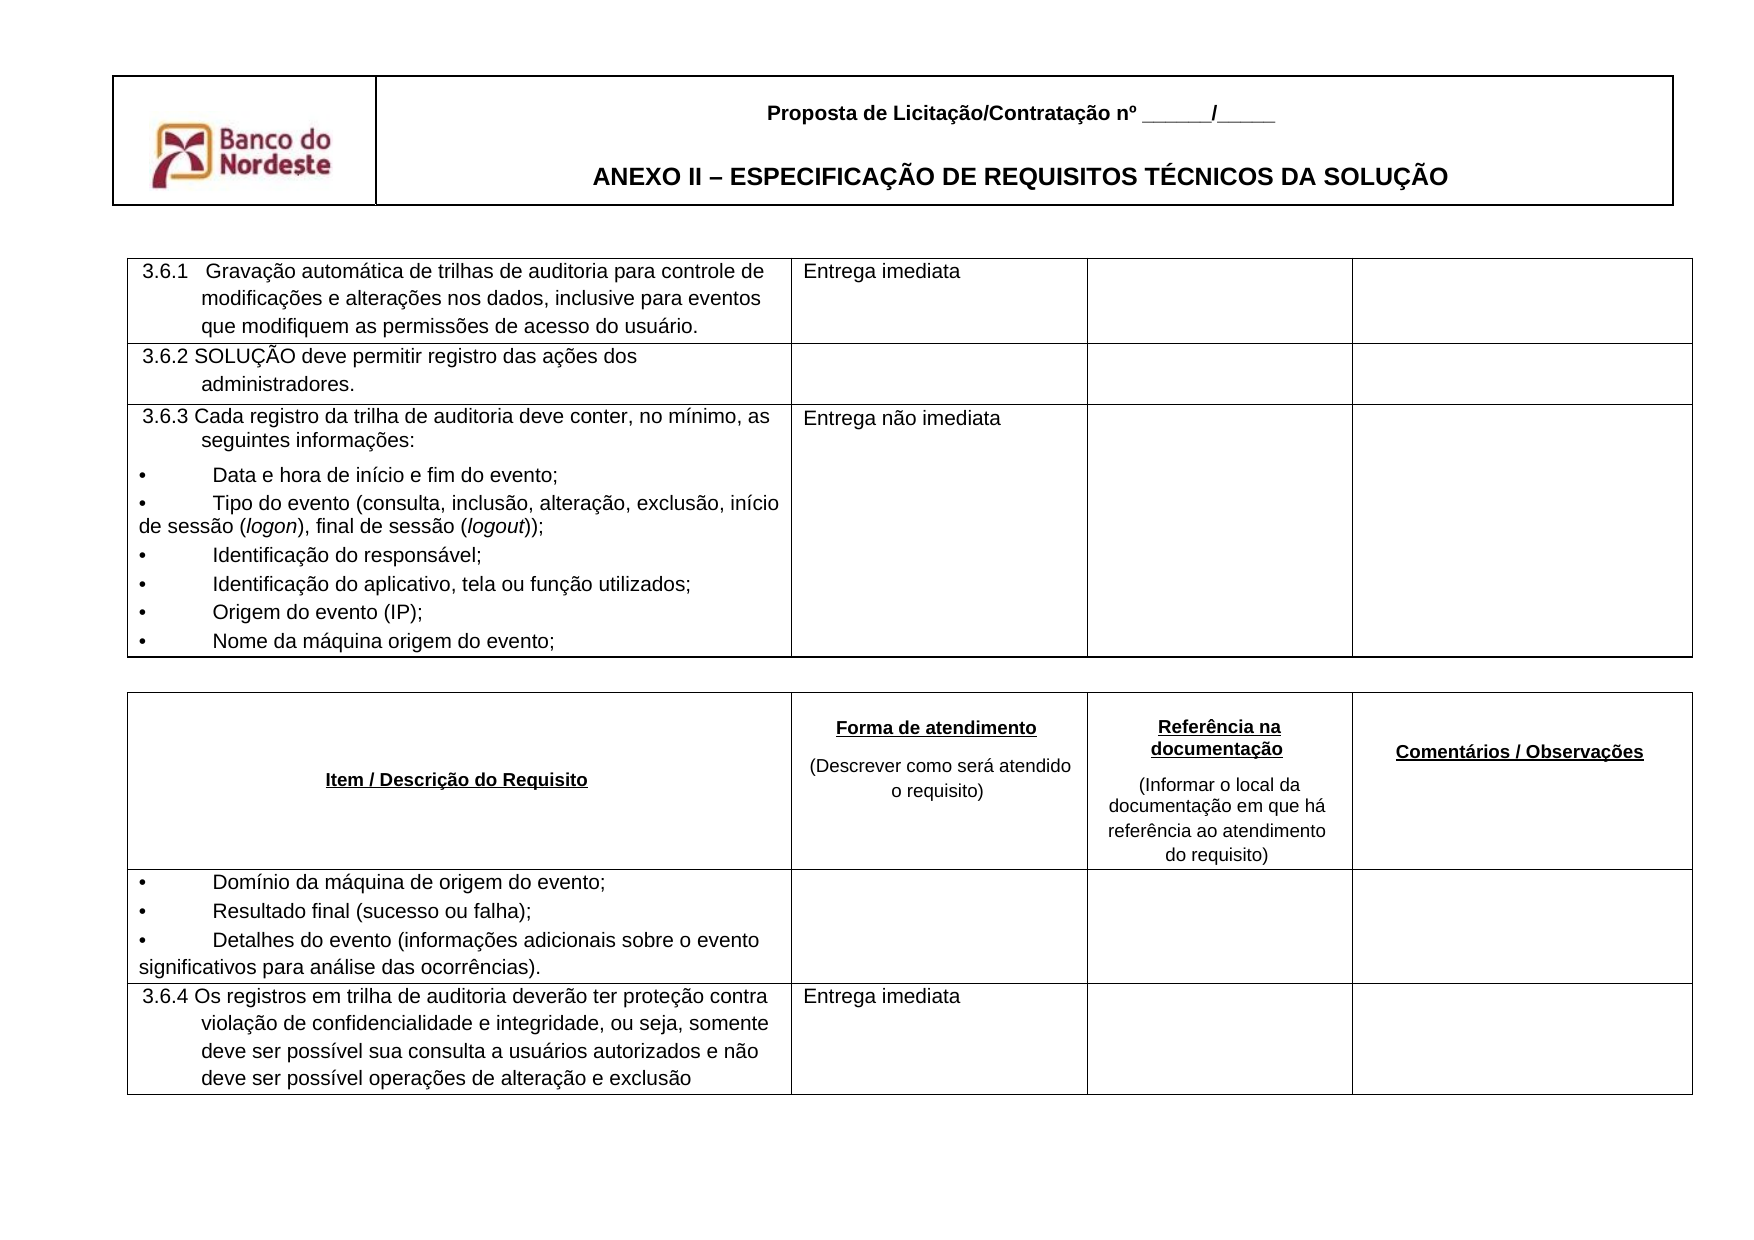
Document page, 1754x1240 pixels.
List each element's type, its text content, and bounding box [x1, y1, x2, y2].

table_header Item / Descrição do Requisito [128, 693, 791, 869]
table_cell [1088, 344, 1352, 404]
table_header Comentários / Observações [1353, 693, 1692, 869]
table_cell Domínio da máquina de origem do evento; Resultado final (sucesso ou falha); Detalhes do evento (informações adicionais sobre o evento significativos para análise das ocorrências). [128, 870, 791, 983]
table_cell [1353, 405, 1692, 656]
table_cell [1353, 259, 1692, 343]
table_cell 3.6.1 Gravação automática de trilhas de auditoria para controle de modificações e alterações nos dados, inclusive para eventos que modifiquem as permissões de acesso do usuário. [128, 259, 791, 343]
table_cell [1353, 870, 1692, 983]
table_header Referência na documentação (Informar o local da documentação em que há referência ao atendimento do requisito) [1088, 693, 1352, 869]
table_cell Entrega imediata [792, 984, 1087, 1094]
table_cell [1088, 870, 1352, 983]
table_cell [1353, 344, 1692, 404]
table_cell [1088, 984, 1352, 1094]
table_cell [792, 344, 1087, 404]
table_header Forma de atendimento (Descrever como será atendido o requisito) [792, 693, 1087, 869]
table_cell 3.6.4 Os registros em trilha de auditoria deverão ter proteção contra violação de confidencialidade e integridade, ou seja, somente deve ser possível sua consulta a usuários autorizados e não deve ser possível operações de alteração e exclusão [128, 984, 791, 1094]
table_cell Entrega não imediata [792, 405, 1087, 656]
table_cell [1353, 984, 1692, 1094]
table_cell [1088, 259, 1352, 343]
table_cell [1088, 405, 1352, 656]
table_cell 3.6.3 Cada registro da trilha de auditoria deve conter, no mínimo, as seguintes informações: Data e hora de início e fim do evento; Tipo do evento (consulta, inclusão, alteração, exclusão, início de sessão (logon), final de sessão (logout)); Identificação do responsável; Identificação do aplicativo, tela ou função utilizados; Origem do evento (IP); Nome da máquina origem do evento; [128, 405, 791, 656]
table_cell 3.6.2 SOLUÇÃO deve permitir registro das ações dos administradores. [128, 344, 791, 404]
table_cell Entrega imediata [792, 259, 1087, 343]
table_cell [792, 870, 1087, 983]
